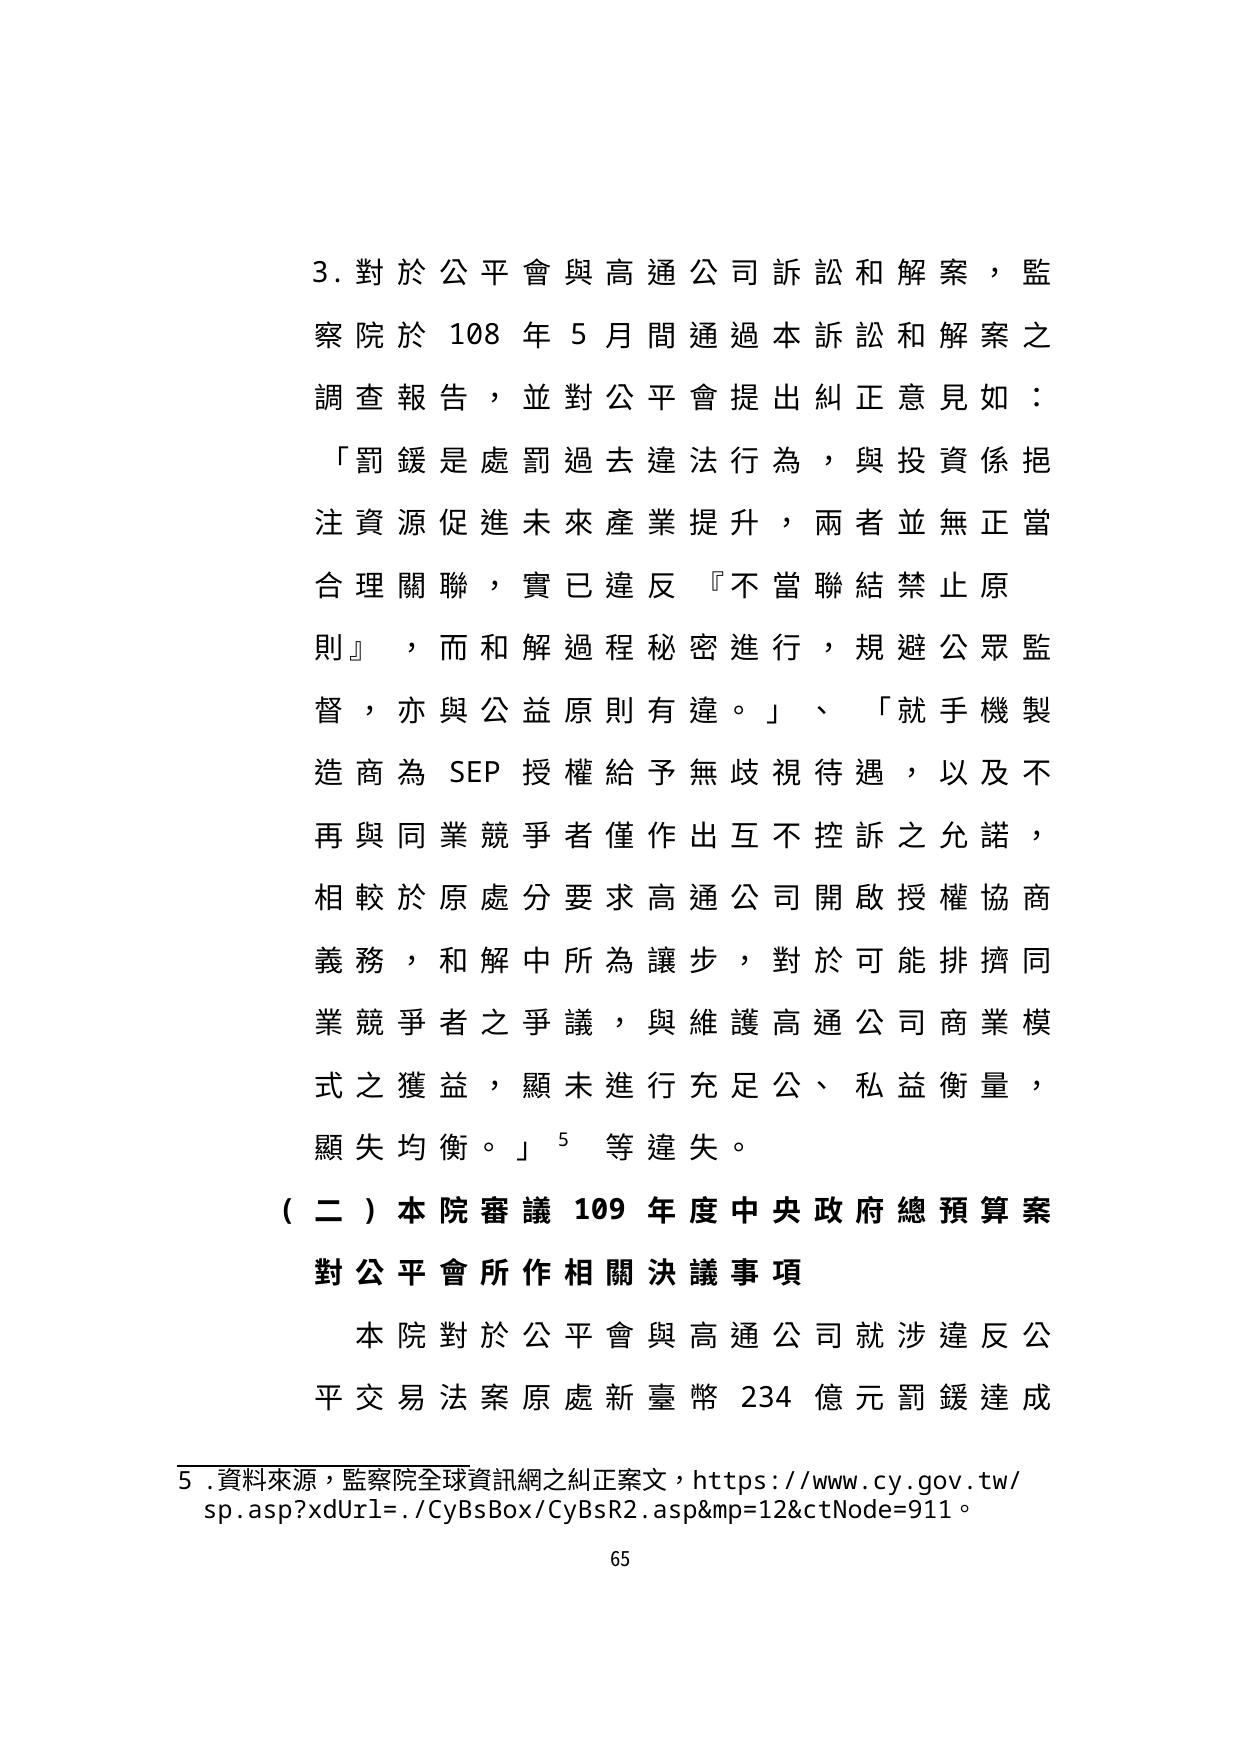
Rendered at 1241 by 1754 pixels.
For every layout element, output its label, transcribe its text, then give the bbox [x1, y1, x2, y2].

text 本院對於公平會與高通公司就涉違反公平交易法案原處新臺幣234億元罰鍰達成 [271, 1292, 1058, 1417]
text 3.對於公平會與高通公司訴訟和解案，監察院於108年5月間通過本訴訟和解案之調查報告，並對公平會提出糾正意見如：「罰鍰是處罰過去違法行為，與投資係挹注資源促進未來產業提升，兩者並無正當合理關聯，實已違反『不當聯結禁止原則』，而和解過程秘密進行，規避公眾監督，亦與公益原則有違。」、「就手機製造商為SEP授權給予無歧視待遇，以及不再與同業競爭者僅作出互不控訴之允諾，相較於原處分要求高通公司開啟授權協商義務，和解中所為讓步，對於可能排擠同業競爭者之爭議，與維護高通公司商業模式之獲益，顯未進行充足公、私益衡量，顯失均衡。」等違失。 [271, 229, 1058, 1167]
text (二)本院審議109年度中央政府總預算案對公平會所作相關決議事項 [242, 1167, 1058, 1292]
text .資料來源，監察院全球資訊網之糾正案文，https://www.cy.gov.tw/sp.asp?xdUrl=./CyBsBox/CyBsR2.asp&mp=12&ctNode=911。 [177, 1466, 1063, 1525]
